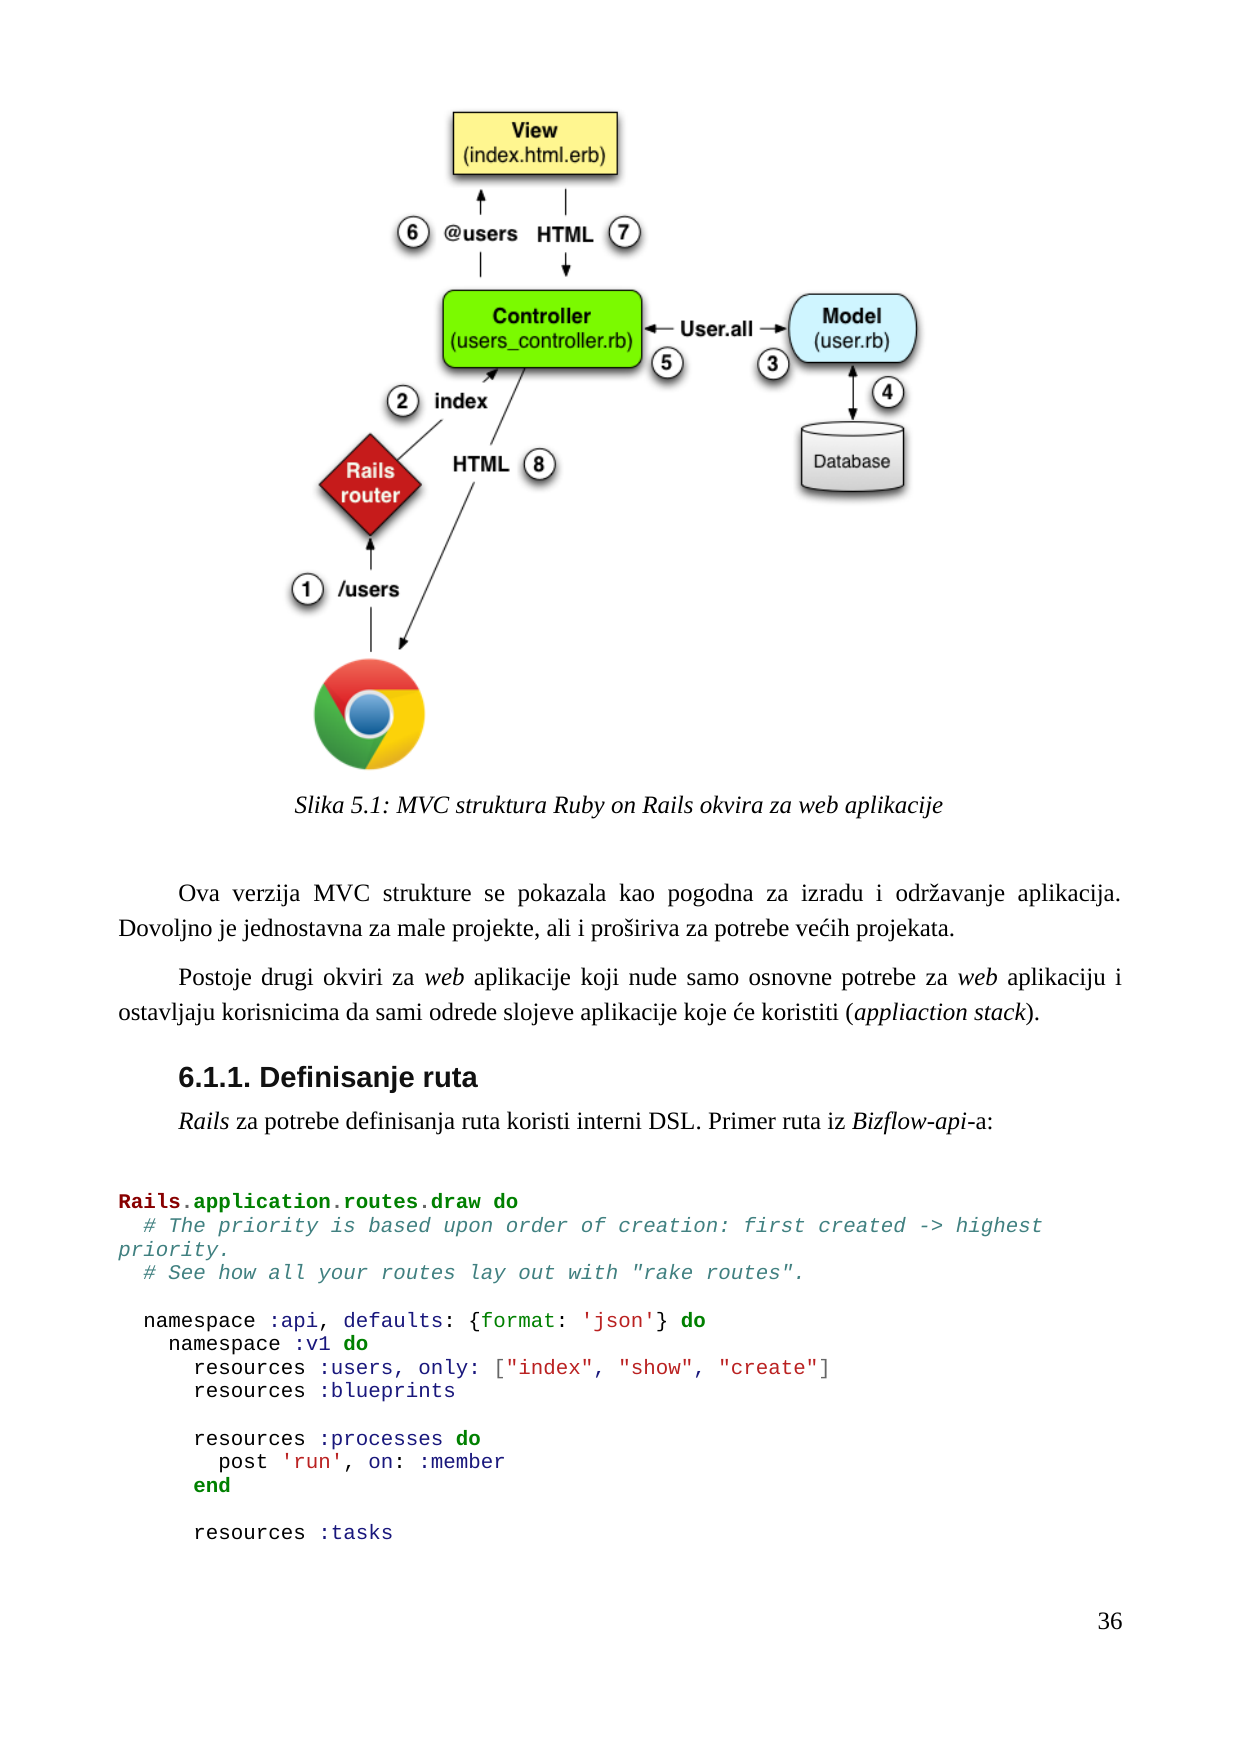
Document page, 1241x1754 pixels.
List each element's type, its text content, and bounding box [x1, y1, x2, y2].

text Rails za potrebe definisanja ruta koristi interni DSL. Primer ruta iz Bizflow-api-a: [118, 1106, 1122, 1135]
text Postoje drugi okviri za web aplikacije koji nude samo osnovne potrebe za web aplikaciju i ostavljaju korisnicima da sami odrede slojeve aplikacije koje će koristiti (appliaction stack). [118, 962, 1122, 1025]
text resources :tasks [118, 1522, 1122, 1546]
text # The priority is based upon order of creation: first created -> highest priority. [118, 1215, 1122, 1262]
text resources :blueprints [118, 1381, 1122, 1404]
text Rails.application.routes.draw do [118, 1191, 1122, 1215]
text # See how all your routes lay out with "rake routes". [118, 1262, 1122, 1286]
text Slika 5.1: MVC struktura Ruby on Rails okvira za web aplikacije [118, 790, 1122, 818]
text namespace :v1 do [118, 1333, 1122, 1357]
text namespace :api, defaults: {format: 'json'} do [118, 1309, 1122, 1333]
text resources :processes do [118, 1428, 1122, 1451]
text Ova verzija MVC strukture se pokazala kao pogodna za izradu i održavanje aplikacija. Dovoljno je jednostavna za male projekte, ali i proširiva za potrebe većih projekata. [118, 878, 1122, 942]
text end [118, 1475, 1122, 1499]
picture [266, 90, 943, 790]
text resources :users, only: ["index", "show", "create"] [118, 1357, 1122, 1381]
text post 'run', on: :member [118, 1451, 1122, 1475]
subtitle Definisanje ruta [118, 1060, 1122, 1094]
